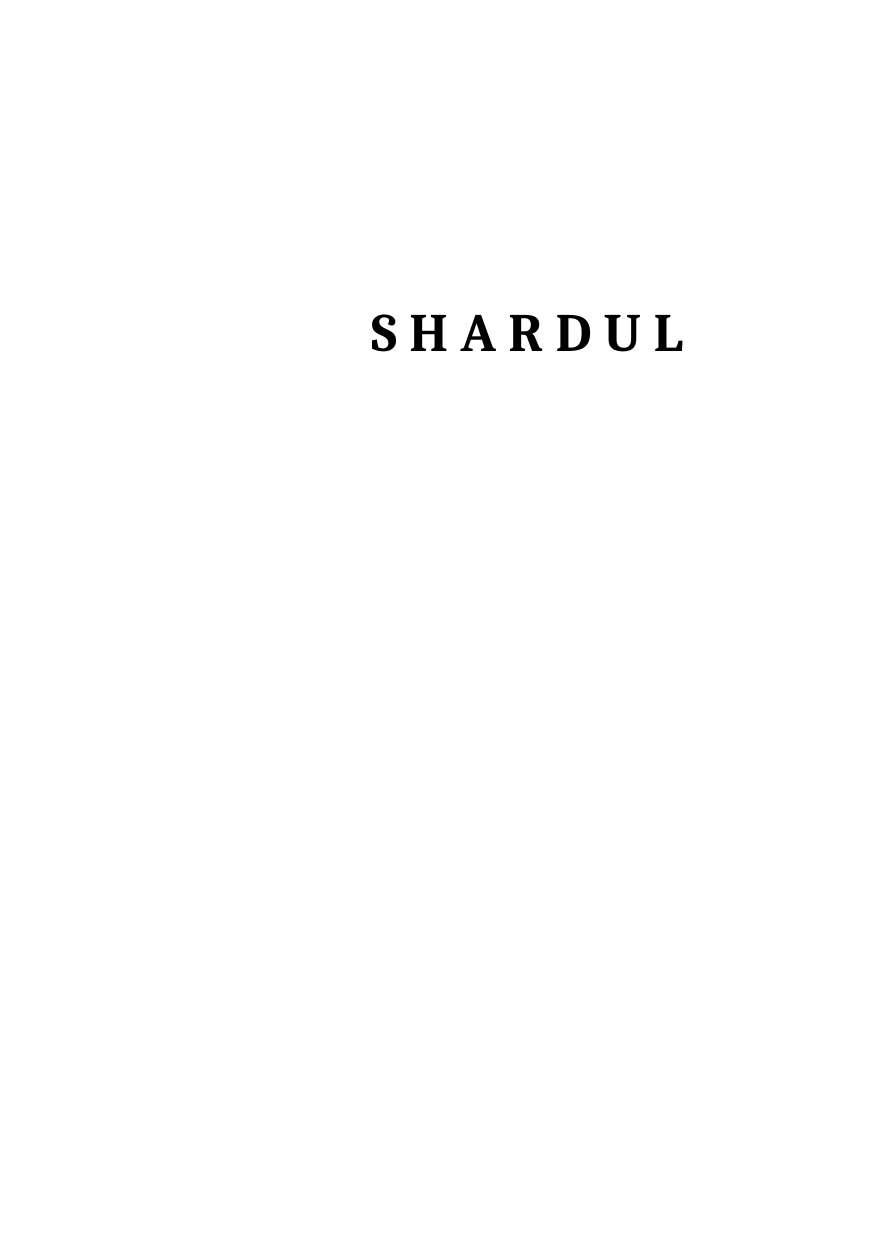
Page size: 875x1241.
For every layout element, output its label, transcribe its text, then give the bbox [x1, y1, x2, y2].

title SHARDUL [256, 301, 799, 368]
